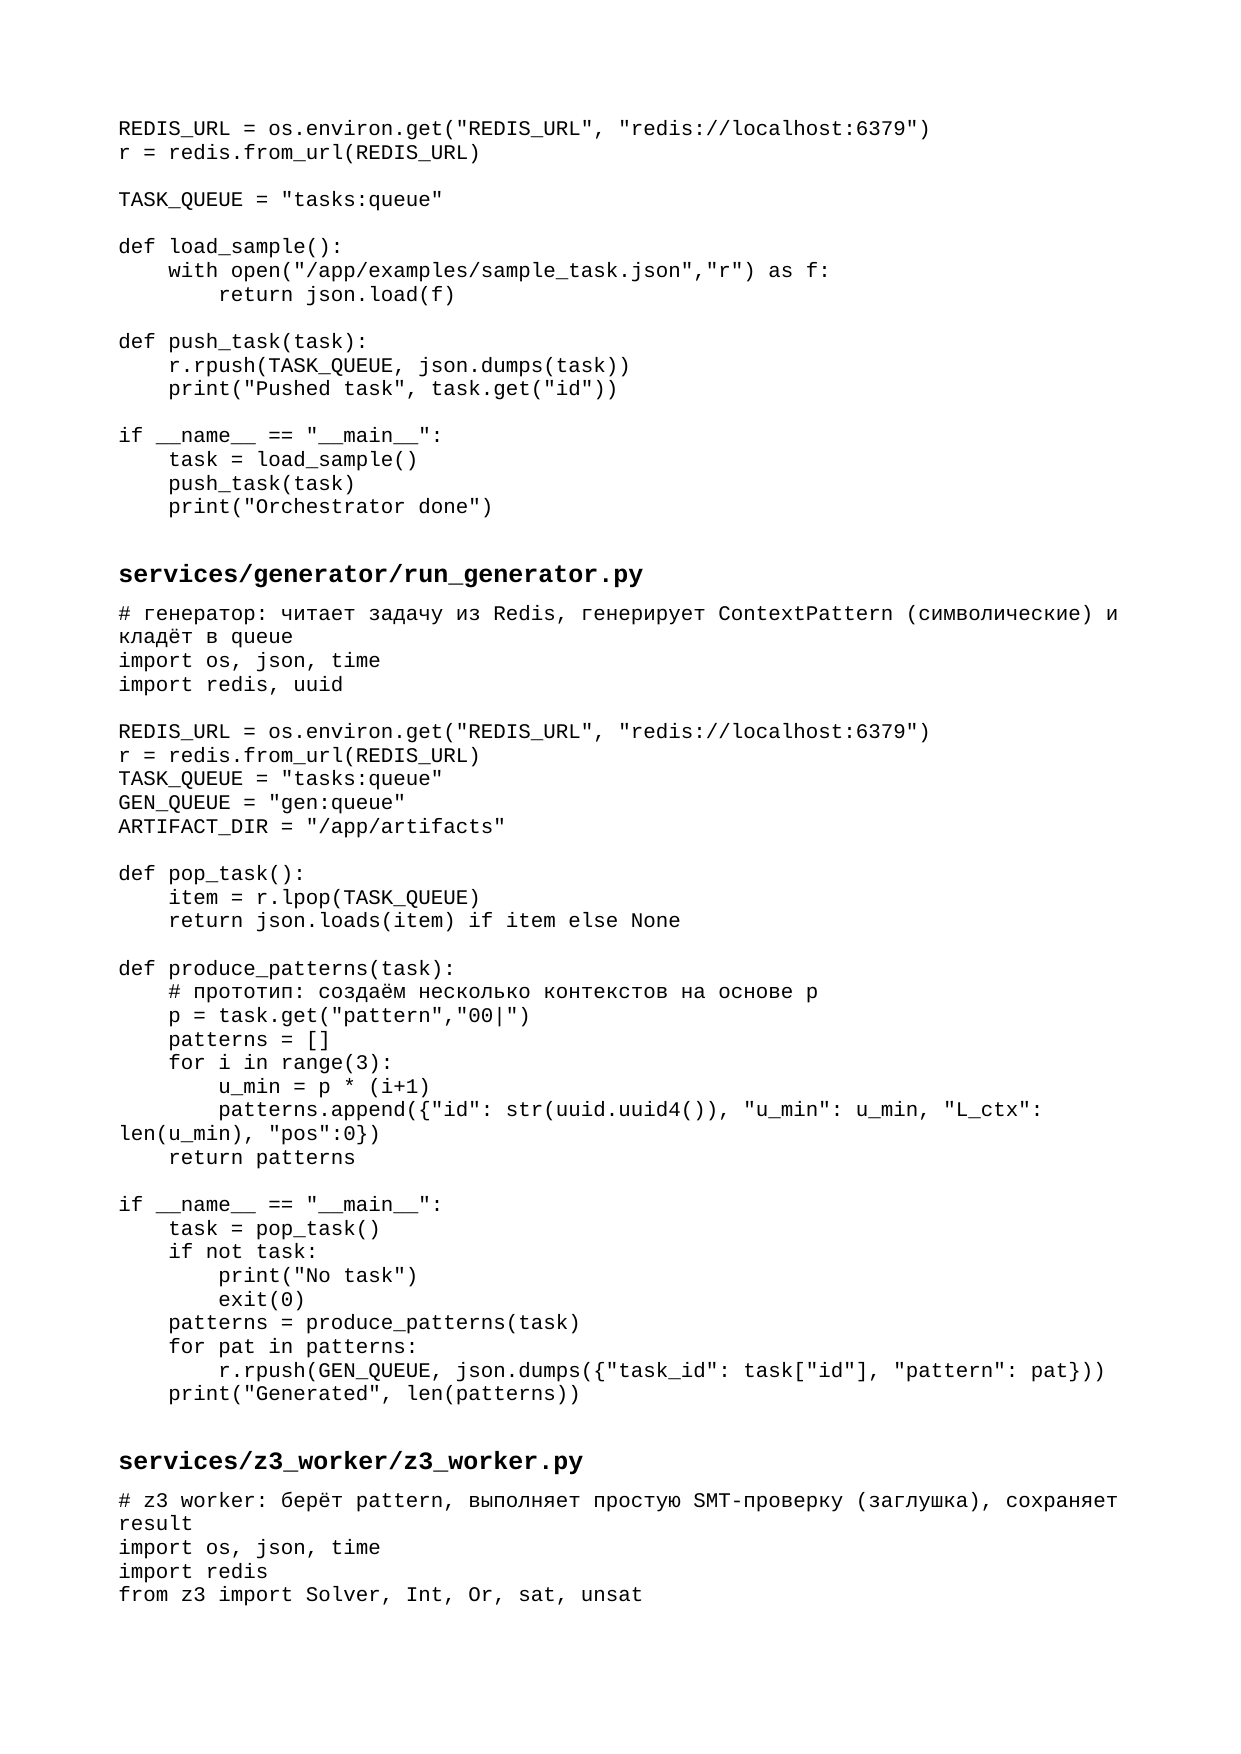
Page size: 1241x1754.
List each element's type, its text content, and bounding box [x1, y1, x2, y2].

text import os, json, time [118, 650, 1122, 674]
text with open("/app/examples/sample_task.json","r") as f: [118, 260, 1122, 284]
text return json.loads(item) if item else None [118, 910, 1122, 934]
text def produce_patterns(task): [118, 958, 1122, 981]
text r.rpush(GEN_QUEUE, json.dumps({"task_id": task["id"], "pattern": pat})) [118, 1359, 1122, 1383]
text def pop_task(): [118, 863, 1122, 887]
text REDIS_URL = os.environ.get("REDIS_URL", "redis://localhost:6379") [118, 118, 1122, 142]
text print("Pushed task", task.get("id")) [118, 378, 1122, 402]
text for i in range(3): [118, 1052, 1122, 1076]
text GEN_QUEUE = "gen:queue" [118, 792, 1122, 816]
text patterns = produce_patterns(task) [118, 1312, 1122, 1336]
text print("Orchestrator done") [118, 496, 1122, 520]
text def load_sample(): [118, 236, 1122, 260]
text import redis [118, 1561, 1122, 1584]
text ARTIFACT_DIR = "/app/artifacts" [118, 816, 1122, 839]
text TASK_QUEUE = "tasks:queue" [118, 189, 1122, 213]
text # прототип: создаём несколько контекстов на основе p [118, 981, 1122, 1005]
text if __name__ == "__main__": [118, 1194, 1122, 1218]
text task = load_sample() [118, 449, 1122, 473]
text item = r.lpop(TASK_QUEUE) [118, 887, 1122, 910]
text REDIS_URL = os.environ.get("REDIS_URL", "redis://localhost:6379") [118, 721, 1122, 745]
text TASK_QUEUE = "tasks:queue" [118, 768, 1122, 792]
text p = task.get("pattern","00|") [118, 1005, 1122, 1028]
text def push_task(task): [118, 331, 1122, 354]
text from z3 import Solver, Int, Or, sat, unsat [118, 1584, 1122, 1608]
text r = redis.from_url(REDIS_URL) [118, 745, 1122, 768]
text import os, json, time [118, 1537, 1122, 1561]
text patterns.append({"id": str(uuid.uuid4()), "u_min": u_min, "L_ctx": len(u_min), "pos":0}) [118, 1099, 1122, 1147]
text exit(0) [118, 1289, 1122, 1312]
text r = redis.from_url(REDIS_URL) [118, 142, 1122, 165]
text # генератор: читает задачу из Redis, генерирует ContextPattern (символические) и кладёт в queue [118, 603, 1122, 650]
text return json.load(f) [118, 284, 1122, 307]
subtitle services/z3_worker/z3_worker.py [118, 1449, 1122, 1477]
text push_task(task) [118, 473, 1122, 496]
text if __name__ == "__main__": [118, 426, 1122, 449]
text if not task: [118, 1241, 1122, 1265]
text print("Generated", len(patterns)) [118, 1383, 1122, 1407]
text task = pop_task() [118, 1218, 1122, 1241]
text return patterns [118, 1147, 1122, 1170]
text patterns = [] [118, 1028, 1122, 1052]
text u_min = p * (i+1) [118, 1076, 1122, 1099]
text print("No task") [118, 1265, 1122, 1289]
text r.rpush(TASK_QUEUE, json.dumps(task)) [118, 354, 1122, 378]
text # z3 worker: берёт pattern, выполняет простую SMT‑проверку (заглушка), сохраняет result [118, 1490, 1122, 1537]
text import redis, uuid [118, 674, 1122, 697]
text for pat in patterns: [118, 1336, 1122, 1359]
subtitle services/generator/run_generator.py [118, 562, 1122, 590]
